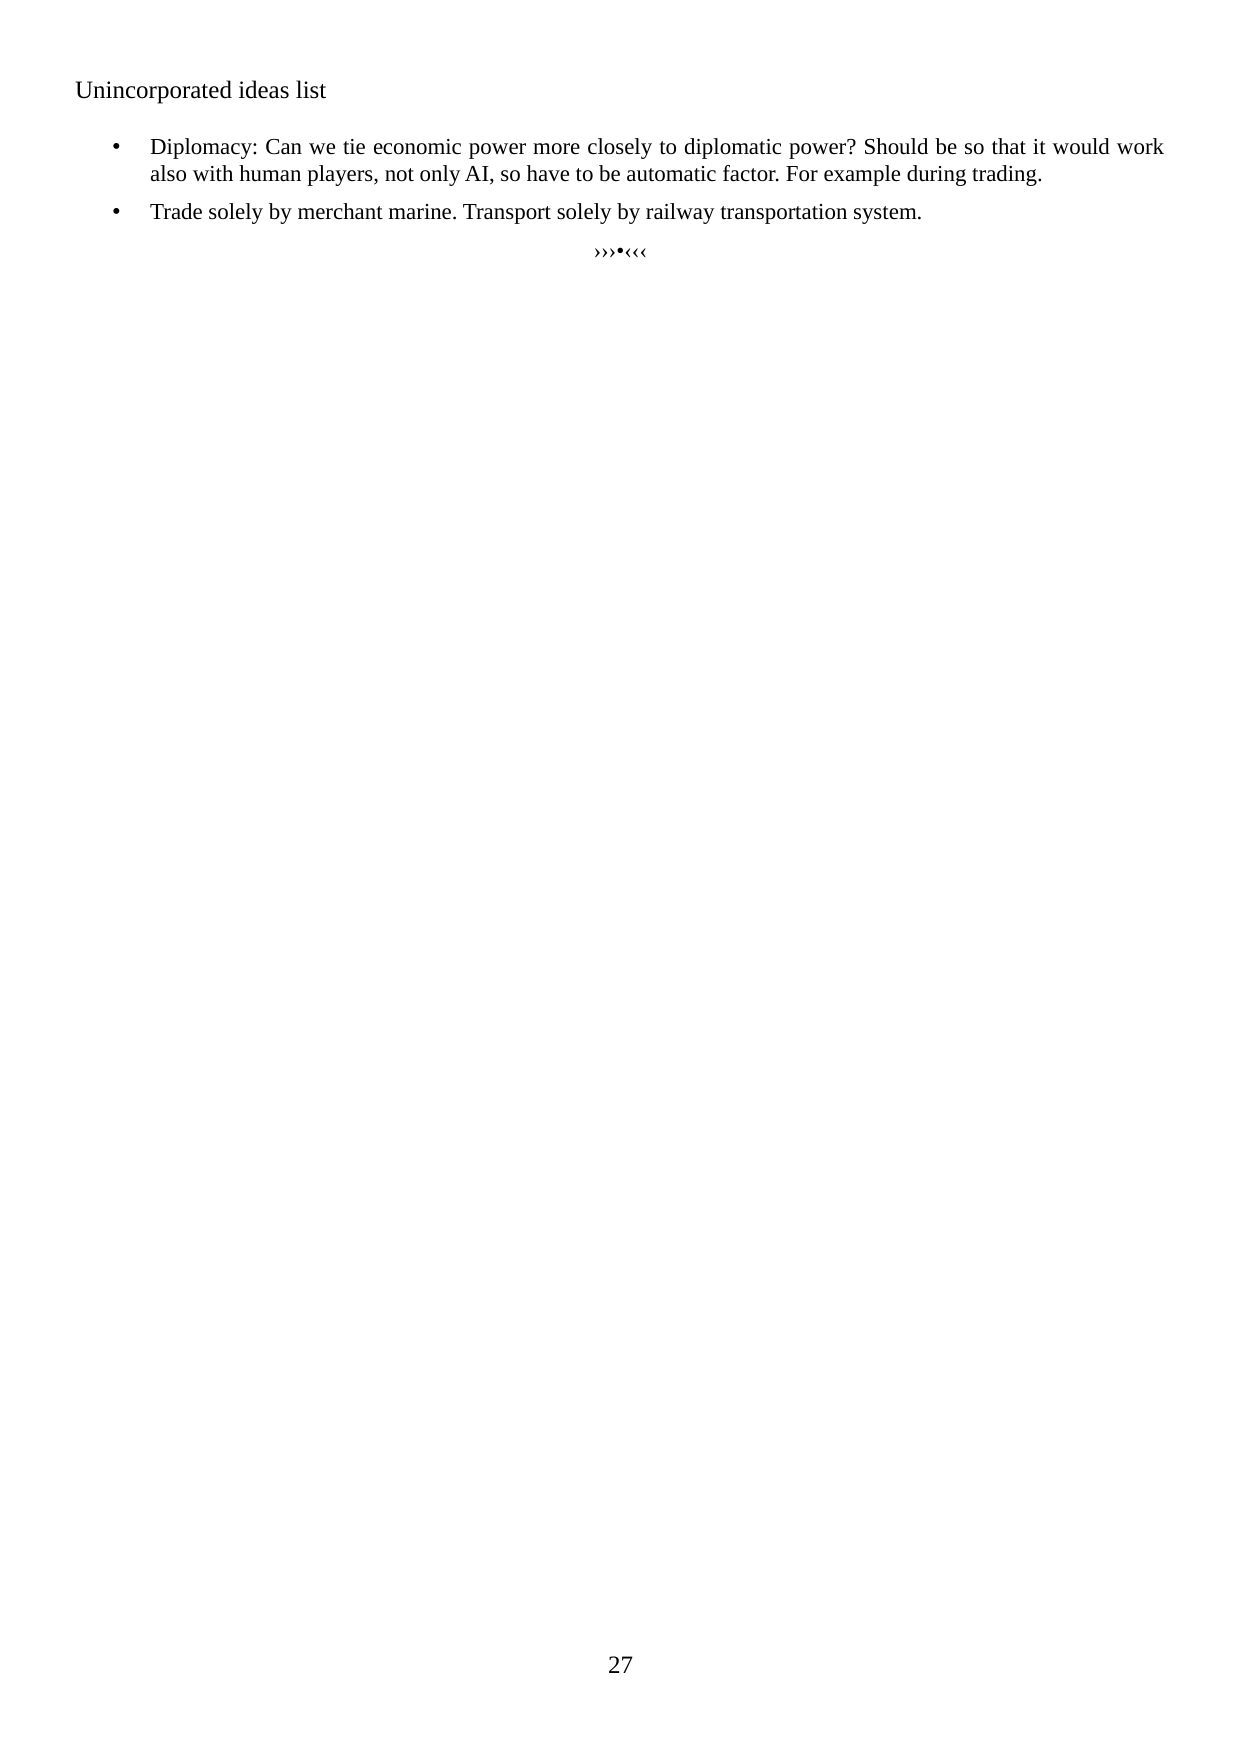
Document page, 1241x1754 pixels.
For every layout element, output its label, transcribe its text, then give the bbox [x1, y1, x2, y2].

list Diplomacy: Can we tie economic power more closely to diplomatic power? Should be so that it would work also with human players, not only AI, so have to be automatic factor. For example during trading. [112, 133, 1166, 186]
list Trade solely by merchant marine. Transport solely by railway transportation system. [112, 198, 1166, 225]
text ›››•‹‹‹ [75, 237, 1166, 264]
